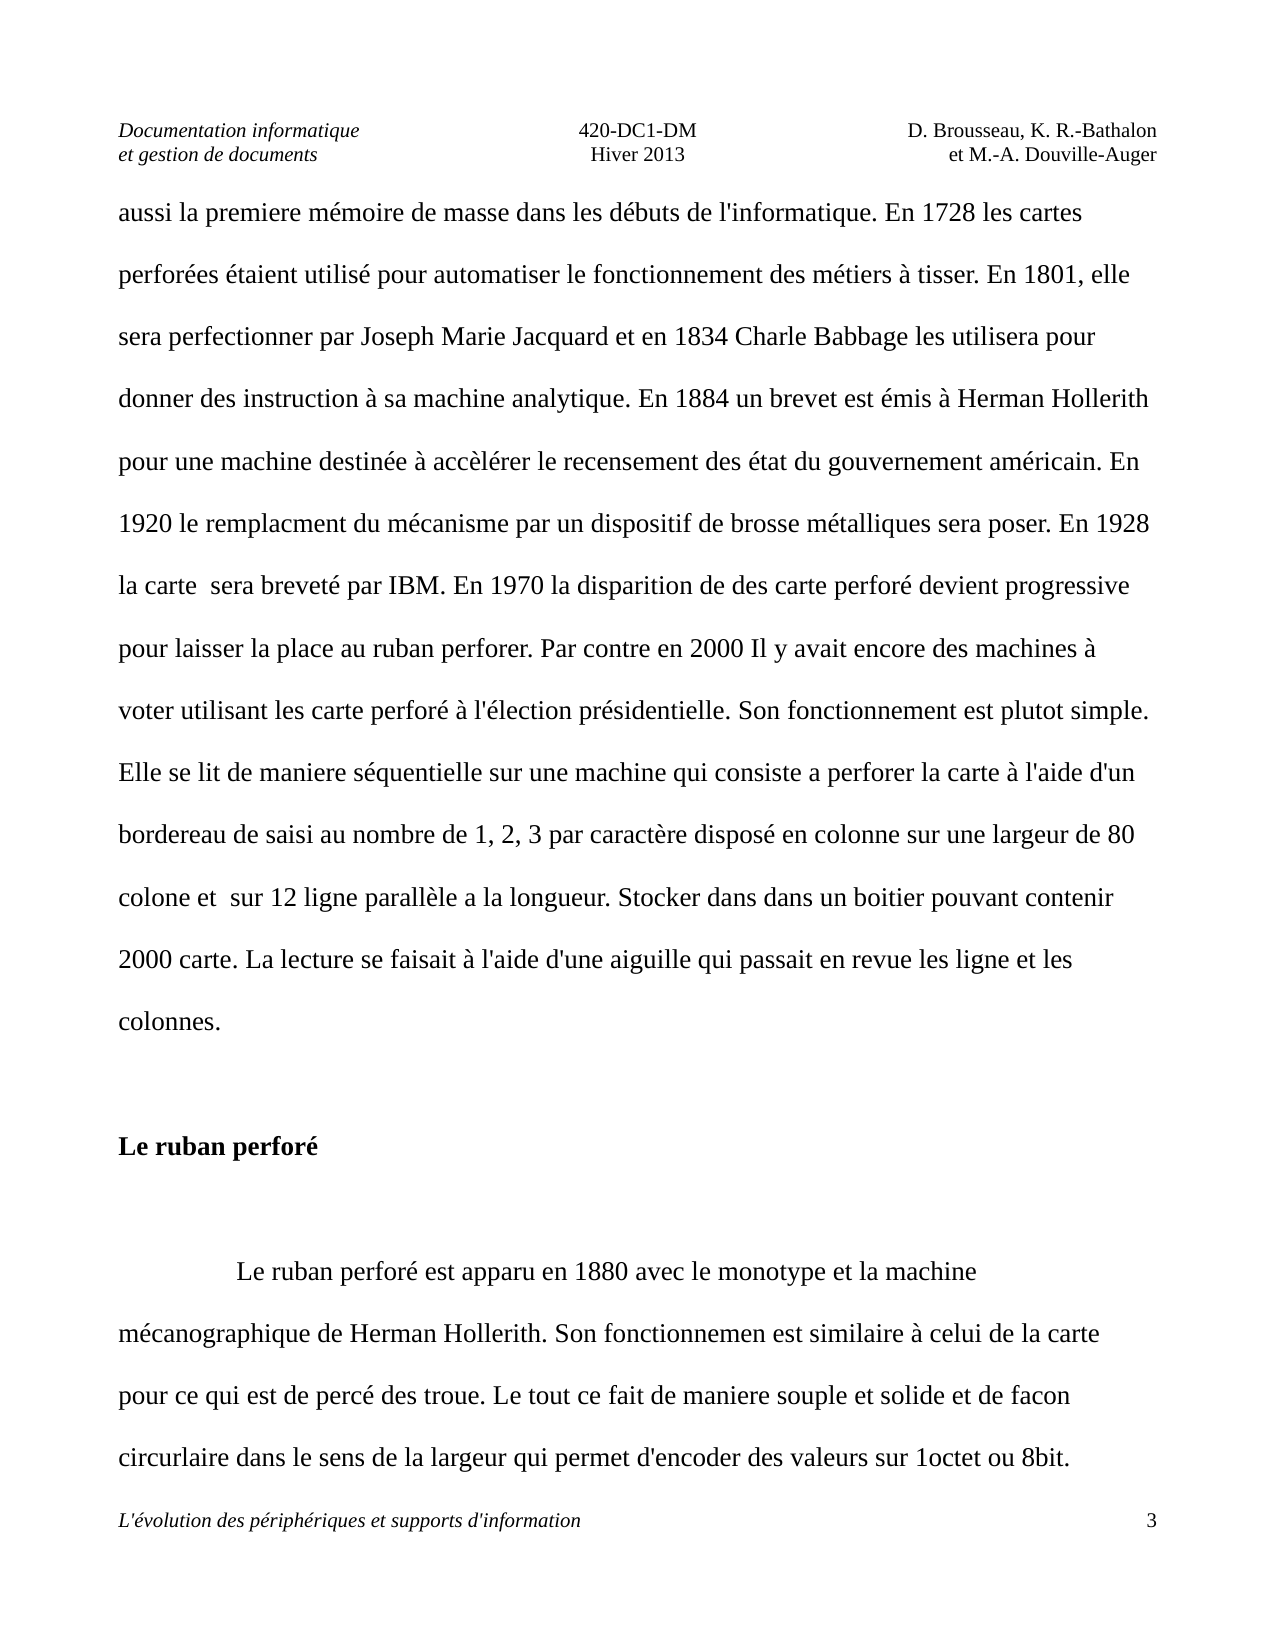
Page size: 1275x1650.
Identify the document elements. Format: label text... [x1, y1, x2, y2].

text aussi la premiere mémoire de masse dans les débuts de l'informatique. En 1728 les cartes perforées étaient utilisé pour automatiser le fonctionnement des métiers à tisser. En 1801, elle sera perfectionner par Joseph Marie Jacquard et en 1834 Charle Babbage les utilisera pour donner des instruction à sa machine analytique. En 1884 un brevet est émis à Herman Hollerith pour une machine destinée à accèlérer le recensement des état du gouvernement américain. En 1920 le remplacment du mécanisme par un dispositif de brosse métalliques sera poser. En 1928 la carte sera breveté par IBM. En 1970 la disparition de des carte perforé devient progressive pour laisser la place au ruban perforer. Par contre en 2000 Il y avait encore des machines à voter utilisant les carte perforé à l'élection présidentielle. Son fonctionnement est plutot simple. Elle se lit de maniere séquentielle sur une machine qui consiste a perforer la carte à l'aide d'un bordereau de saisi au nombre de 1, 2, 3 par caractère disposé en colonne sur une largeur de 80 colone et sur 12 ligne parallèle a la longueur. Stocker dans dans un boitier pouvant contenir 2000 carte. La lecture se faisait à l'aide d'une aiguille qui passait en revue les ligne et les colonnes. [118, 196, 1157, 1037]
text Le ruban perforé est apparu en 1880 avec le monotype et la machine mécanographique de Herman Hollerith. Son fonctionnemen est similaire à celui de la carte pour ce qui est de percé des troue. Le tout ce fait de maniere souple et solide et de facon circurlaire dans le sens de la largeur qui permet d'encoder des valeurs sur 1octet ou 8bit. [118, 1255, 1157, 1473]
text Le ruban perforé [118, 1130, 1157, 1161]
